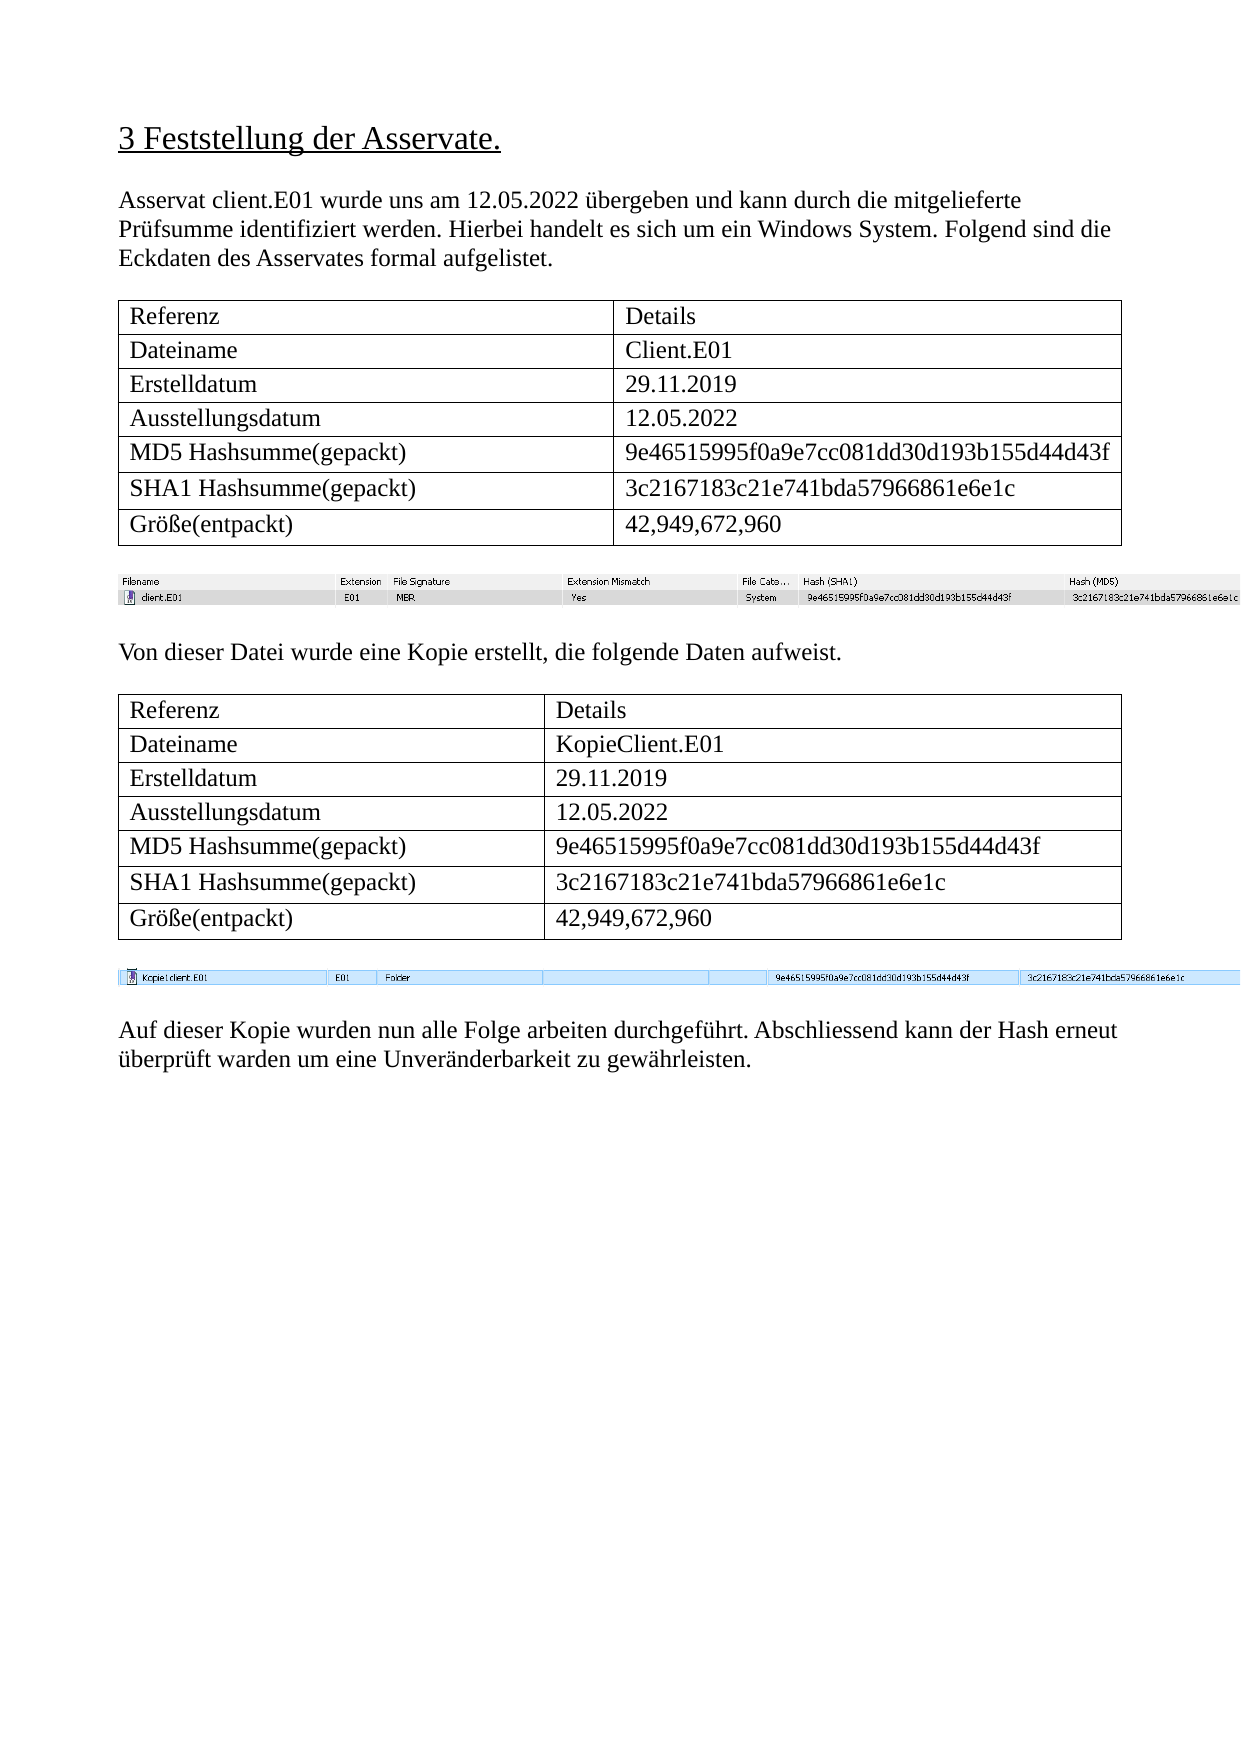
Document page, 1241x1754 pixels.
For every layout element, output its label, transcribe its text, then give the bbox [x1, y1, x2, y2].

table_cell SHA1 Hashsumme(gepackt) [119, 473, 613, 508]
table_cell 12.05.2022 [545, 797, 1121, 830]
table_cell MD5 Hashsumme(gepackt) [119, 831, 544, 866]
table_cell 29.11.2019 [614, 369, 1121, 402]
table_cell 42,949,672,960 [545, 904, 1121, 939]
table_header Referenz [119, 301, 613, 334]
picture [118, 968, 1241, 987]
table_cell KopieClient.E01 [545, 729, 1121, 762]
table_cell 29.11.2019 [545, 763, 1121, 796]
table_cell Größe(entpackt) [119, 510, 613, 545]
table_cell 9e46515995f0a9e7cc081dd30d193b155d44d43f [614, 437, 1121, 472]
table_cell Dateiname [119, 335, 613, 368]
text Asservat client.E01 wurde uns am 12.05.2022 übergeben und kann durch die mitgelieferte Prüfsumme identifiziert werden. Hierbei handelt es sich um ein Windows System. Folgend sind die Eckdaten des Asservates formal aufgelistet. [118, 185, 1122, 271]
table_cell 3c2167183c21e741bda57966861e6e1c [614, 473, 1121, 508]
table_cell SHA1 Hashsumme(gepackt) [119, 867, 544, 902]
text Auf dieser Kopie wurden nun alle Folge arbeiten durchgeführt. Abschliessend kann der Hash erneut überprüft warden um eine Unveränderbarkeit zu gewährleisten. [118, 1015, 1122, 1073]
table_header Details [545, 695, 1121, 728]
table_cell Ausstellungsdatum [119, 797, 544, 830]
text 3 Feststellung der Asservate. [118, 118, 1122, 156]
table_cell 42,949,672,960 [614, 510, 1121, 545]
table_cell 9e46515995f0a9e7cc081dd30d193b155d44d43f [545, 831, 1121, 866]
table_cell Erstelldatum [119, 369, 613, 402]
picture [118, 574, 1241, 608]
table_header Referenz [119, 695, 544, 728]
table_cell Ausstellungsdatum [119, 403, 613, 436]
table_header Details [614, 301, 1121, 334]
table_cell 12.05.2022 [614, 403, 1121, 436]
table_cell MD5 Hashsumme(gepackt) [119, 437, 613, 472]
table_cell Dateiname [119, 729, 544, 762]
text Von dieser Datei wurde eine Kopie erstellt, die folgende Daten aufweist. [118, 637, 1122, 665]
table_cell Client.E01 [614, 335, 1121, 368]
table_cell Erstelldatum [119, 763, 544, 796]
table_cell 3c2167183c21e741bda57966861e6e1c [545, 867, 1121, 902]
table_cell Größe(entpackt) [119, 904, 544, 939]
